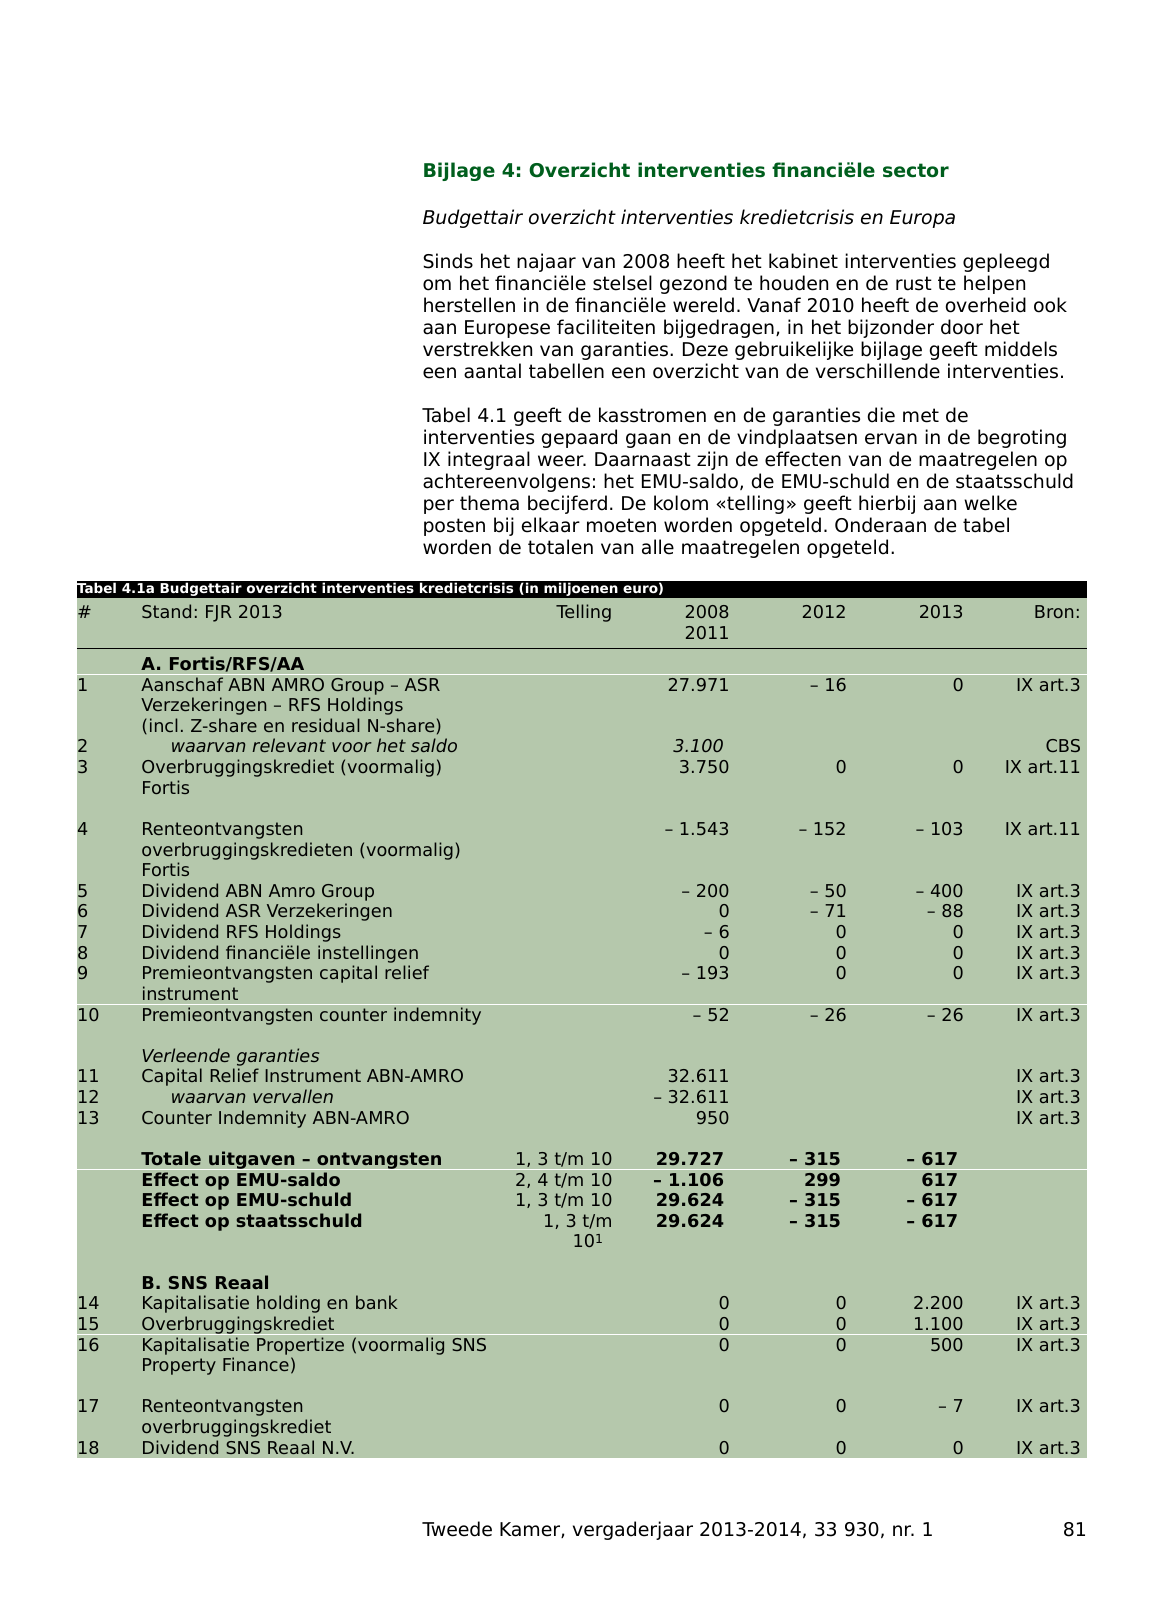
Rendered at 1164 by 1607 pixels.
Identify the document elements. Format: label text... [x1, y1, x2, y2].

table_cell 29.624 [618, 1190, 735, 1211]
table_cell [77, 1273, 135, 1293]
table_cell [135, 1252, 501, 1273]
table_cell [501, 1376, 618, 1396]
table_cell – 400 [853, 881, 969, 901]
table_cell [501, 901, 618, 922]
table_cell [135, 1128, 501, 1149]
table_cell IX art.11 [970, 819, 1087, 881]
table_cell [735, 1046, 852, 1066]
table_cell [853, 1128, 969, 1149]
table_cell 299 [735, 1170, 852, 1190]
table_cell 2.200 [853, 1293, 969, 1314]
table_cell [853, 1046, 969, 1066]
table_cell IX art.3 [970, 1396, 1087, 1438]
table_cell [135, 1025, 501, 1046]
table_cell [77, 1170, 135, 1190]
table_cell [77, 1149, 135, 1169]
table_cell [618, 798, 735, 819]
table_cell [618, 1376, 735, 1396]
table_cell Kapitalisatie Propertize (voormalig SNS Property Finance) [135, 1335, 501, 1376]
table_cell 3 [77, 757, 135, 798]
table_cell [77, 1376, 135, 1396]
table_cell Premieontvangsten counter indemnity [135, 1005, 501, 1025]
table_cell [77, 1025, 135, 1046]
table_cell [735, 1108, 852, 1128]
table_cell [135, 1376, 501, 1396]
table_cell [735, 1128, 852, 1149]
table_cell Renteontvangsten overbruggingskredieten (voormalig) Fortis [135, 819, 501, 881]
table_cell [135, 736, 164, 757]
table_cell [501, 1273, 618, 1293]
table_cell 0 [735, 1335, 852, 1376]
table_cell [135, 798, 501, 819]
table_cell Counter Indemnity ABN-AMRO [135, 1108, 501, 1128]
table_cell [970, 1273, 1087, 1293]
table_cell 617 [853, 1170, 969, 1190]
table_cell – 26 [735, 1005, 852, 1025]
table_cell – 52 [618, 1005, 735, 1025]
table_cell – 26 [853, 1005, 969, 1025]
table_cell 1, 3 t/m 10 [501, 1190, 618, 1211]
subtitle Bijlage 4: Overzicht interventies financiële sector [422, 160, 1087, 182]
table_cell IX art.3 [970, 901, 1087, 922]
table_cell – 6 [618, 922, 735, 943]
table_cell – 1.543 [618, 819, 735, 881]
table_cell 3.100 [618, 736, 735, 757]
table_cell [77, 798, 135, 819]
table_cell 32.611 [618, 1066, 735, 1087]
table_cell – 103 [853, 819, 969, 881]
table_cell [618, 1252, 735, 1273]
table_cell [501, 881, 618, 901]
table_cell [735, 1252, 852, 1273]
table_cell 12 [77, 1087, 135, 1108]
table_cell [501, 757, 618, 798]
table_cell – 71 [735, 901, 852, 922]
table_cell [853, 798, 969, 819]
table_cell IX art.3 [970, 1335, 1087, 1376]
table_cell – 50 [735, 881, 852, 901]
table_cell [970, 1376, 1087, 1396]
table_cell – 617 [853, 1190, 969, 1211]
table_cell [501, 649, 618, 674]
table_cell [501, 1335, 618, 1376]
table_cell [853, 1087, 969, 1108]
table_cell [970, 1025, 1087, 1046]
table_cell [618, 1025, 735, 1046]
table_cell waarvan relevant voor het saldo [165, 736, 501, 757]
table_cell [618, 649, 735, 674]
table_cell [735, 736, 852, 757]
table_cell [853, 1252, 969, 1273]
table_cell # [77, 598, 135, 648]
text Tabel 4.1 geeft de kasstromen en de garanties die met de interventies gepaard gaan en de vindplaatsen ervan in de begroting IX integraal weer. Daarnaast zijn de effecten van de maatregelen op achtereenvolgens: het EMU-saldo, de EMU-schuld en de staatsschuld per thema becijferd. De kolom «telling» geeft hierbij aan welke posten bij elkaar moeten worden opgeteld. Onderaan de tabel worden de totalen van alle maatregelen opgeteld. [422, 405, 1087, 559]
table_cell [853, 1273, 969, 1293]
table_cell [501, 736, 618, 757]
table_cell – 16 [735, 675, 852, 736]
table_cell Aanschaf ABN AMRO Group – ASR Verzekeringen – RFS Holdings (incl. Z-share en residual N-share) [135, 675, 501, 736]
table_cell 0 [853, 1438, 969, 1458]
table_cell – 152 [735, 819, 852, 881]
table_cell [735, 1025, 852, 1046]
table_cell [501, 1293, 618, 1314]
table_cell 16 [77, 1335, 135, 1376]
table_cell IX art.3 [970, 881, 1087, 901]
table_cell Renteontvangsten overbruggingskrediet [135, 1396, 501, 1438]
table_cell [501, 963, 618, 1004]
table_cell 18 [77, 1438, 135, 1458]
table_cell Bron: [970, 598, 1087, 648]
table_cell Totale uitgaven – ontvangsten [135, 1149, 501, 1169]
table_cell Effect op EMU-saldo [135, 1170, 501, 1190]
table_cell Dividend ASR Verzekeringen [135, 901, 501, 922]
table_cell 8 [77, 943, 135, 963]
table_cell [970, 649, 1087, 674]
table_cell Dividend SNS Reaal N.V. [135, 1438, 501, 1458]
table_cell [501, 1128, 618, 1149]
table_cell [970, 1252, 1087, 1273]
table_cell [970, 1046, 1087, 1066]
table_cell 0 [618, 943, 735, 963]
table_cell 0 [853, 963, 969, 1004]
table_cell 4 [77, 819, 135, 881]
table_cell 2008 2011 [618, 598, 735, 648]
table_cell IX art.3 [970, 1066, 1087, 1087]
table_cell 29.727 [618, 1149, 735, 1169]
table_cell [501, 1046, 618, 1066]
table_cell [501, 943, 618, 963]
table_cell [970, 1149, 1087, 1169]
table_cell Overbruggingskrediet (voormalig) Fortis [135, 757, 501, 798]
table_cell 9 [77, 963, 135, 1004]
table_cell [77, 1252, 135, 1273]
table_cell 0 [618, 1438, 735, 1458]
table_cell [135, 1087, 164, 1108]
table_cell [618, 1273, 735, 1293]
table_cell waarvan vervallen [165, 1087, 501, 1108]
table_cell 0 [735, 943, 852, 963]
table_cell Telling [501, 598, 618, 648]
table_cell Overbruggingskrediet [135, 1314, 501, 1334]
table_cell 6 [77, 901, 135, 922]
table_cell [618, 1046, 735, 1066]
table_cell 11 [77, 1066, 135, 1087]
table_cell 2013 [853, 598, 969, 648]
table_cell 17 [77, 1396, 135, 1438]
table_cell IX art.3 [970, 1108, 1087, 1128]
table_cell Kapitalisatie holding en bank [135, 1293, 501, 1314]
table_cell Effect op EMU-schuld [135, 1190, 501, 1211]
table_cell IX art.3 [970, 675, 1087, 736]
table_cell 0 [853, 757, 969, 798]
table_cell [618, 1128, 735, 1149]
table_cell – 200 [618, 881, 735, 901]
table_cell B. SNS Reaal [135, 1273, 501, 1293]
table_cell CBS [970, 736, 1087, 757]
table_cell [77, 1046, 135, 1066]
table_cell – 1.106 [618, 1170, 735, 1190]
table_cell [735, 798, 852, 819]
table_cell – 193 [618, 963, 735, 1004]
table_cell [77, 1190, 135, 1211]
table_cell [970, 1170, 1087, 1190]
table_cell Dividend financiële instellingen [135, 943, 501, 963]
table_cell 1.100 [853, 1314, 969, 1334]
table_cell 15 [77, 1314, 135, 1334]
table_cell 0 [735, 1438, 852, 1458]
table_cell – 617 [853, 1149, 969, 1169]
table_cell [735, 1376, 852, 1396]
table_cell 0 [618, 1335, 735, 1376]
table_cell Premieontvangsten capital relief instrument [135, 963, 501, 1004]
table_cell [970, 1128, 1087, 1149]
table_cell 0 [853, 922, 969, 943]
table_cell Stand: FJR 2013 [135, 598, 501, 648]
table_cell 0 [735, 1396, 852, 1438]
table_cell IX art.3 [970, 943, 1087, 963]
table_cell – 315 [735, 1149, 852, 1169]
table_cell 500 [853, 1335, 969, 1376]
table_cell 29.624 [618, 1211, 735, 1252]
table_cell [501, 922, 618, 943]
table_cell [970, 798, 1087, 819]
table_cell – 7 [853, 1396, 969, 1438]
table_cell [853, 1025, 969, 1046]
table_cell 7 [77, 922, 135, 943]
table_cell 0 [618, 1293, 735, 1314]
table_cell – 32.611 [618, 1087, 735, 1108]
table_cell [501, 1005, 618, 1025]
table_cell 2 [77, 736, 135, 757]
table_header Tabel 4.1a Budgettair overzicht interventies kredietcrisis (in miljoenen euro) [77, 581, 1087, 597]
table_cell [501, 1025, 618, 1046]
table_cell IX art.3 [970, 922, 1087, 943]
table_cell 1 [77, 675, 135, 736]
table_cell IX art.3 [970, 1293, 1087, 1314]
table_cell [853, 736, 969, 757]
table_cell 10 [77, 1005, 135, 1025]
table_cell [501, 1252, 618, 1273]
table_cell Verleende garanties [135, 1046, 501, 1066]
table_cell 14 [77, 1293, 135, 1314]
table_cell [735, 1066, 852, 1087]
table_cell 3.750 [618, 757, 735, 798]
table_cell [77, 1128, 135, 1149]
table_cell 27.971 [618, 675, 735, 736]
table_cell – 315 [735, 1211, 852, 1252]
table_cell [853, 1108, 969, 1128]
table_cell 1, 3 t/m 101 [501, 1211, 618, 1252]
table_cell Effect op staatsschuld [135, 1211, 501, 1252]
table_cell [970, 1190, 1087, 1211]
table_cell IX art.3 [970, 1438, 1087, 1458]
table_cell [501, 1396, 618, 1438]
table_cell [735, 649, 852, 674]
table_cell 0 [735, 922, 852, 943]
table_cell [501, 798, 618, 819]
table_cell IX art.11 [970, 757, 1087, 798]
table_cell Dividend RFS Holdings [135, 922, 501, 943]
table_cell 0 [853, 943, 969, 963]
table_cell – 617 [853, 1211, 969, 1252]
table_cell [501, 1438, 618, 1458]
table_cell IX art.3 [970, 963, 1087, 1004]
table_cell Capital Relief Instrument ABN-AMRO [135, 1066, 501, 1087]
table_cell 5 [77, 881, 135, 901]
table_cell Dividend ABN Amro Group [135, 881, 501, 901]
table_cell [77, 649, 135, 674]
table_cell [501, 819, 618, 881]
table_cell [501, 675, 618, 736]
table_cell [501, 1066, 618, 1087]
table_cell – 88 [853, 901, 969, 922]
table_cell 2012 [735, 598, 852, 648]
table_cell [970, 1211, 1087, 1252]
table_cell A. Fortis/RFS/AA [135, 649, 501, 674]
table_cell 2, 4 t/m 10 [501, 1170, 618, 1190]
table_cell [853, 1376, 969, 1396]
table_cell 0 [618, 1396, 735, 1438]
table_cell 0 [618, 901, 735, 922]
table_cell 0 [853, 675, 969, 736]
table_cell [501, 1108, 618, 1128]
table_cell [853, 1066, 969, 1087]
table_cell 0 [618, 1314, 735, 1334]
table_cell 0 [735, 1314, 852, 1334]
table_cell IX art.3 [970, 1005, 1087, 1025]
table_cell – 315 [735, 1190, 852, 1211]
table_cell 0 [735, 1293, 852, 1314]
table_cell [501, 1314, 618, 1334]
table_cell 0 [735, 963, 852, 1004]
text Sinds het najaar van 2008 heeft het kabinet interventies gepleegd om het financiële stelsel gezond te houden en de rust te helpen herstellen in de financiële wereld. Vanaf 2010 heeft de overheid ook aan Europese faciliteiten bijgedragen, in het bijzonder door het verstrekken van garanties. Deze gebruikelijke bijlage geeft middels een aantal tabellen een overzicht van de verschillende interventies. [422, 251, 1087, 383]
table_cell 950 [618, 1108, 735, 1128]
table_cell [77, 1211, 135, 1252]
subtitle Budgettair overzicht interventies kredietcrisis en Europa [422, 207, 1087, 229]
table_cell [853, 649, 969, 674]
table_cell IX art.3 [970, 1314, 1087, 1334]
table_cell 1, 3 t/m 10 [501, 1149, 618, 1169]
table_cell [501, 1087, 618, 1108]
table_cell 13 [77, 1108, 135, 1128]
table_cell [735, 1087, 852, 1108]
table_cell [735, 1273, 852, 1293]
table_cell 0 [735, 757, 852, 798]
table_cell IX art.3 [970, 1087, 1087, 1108]
